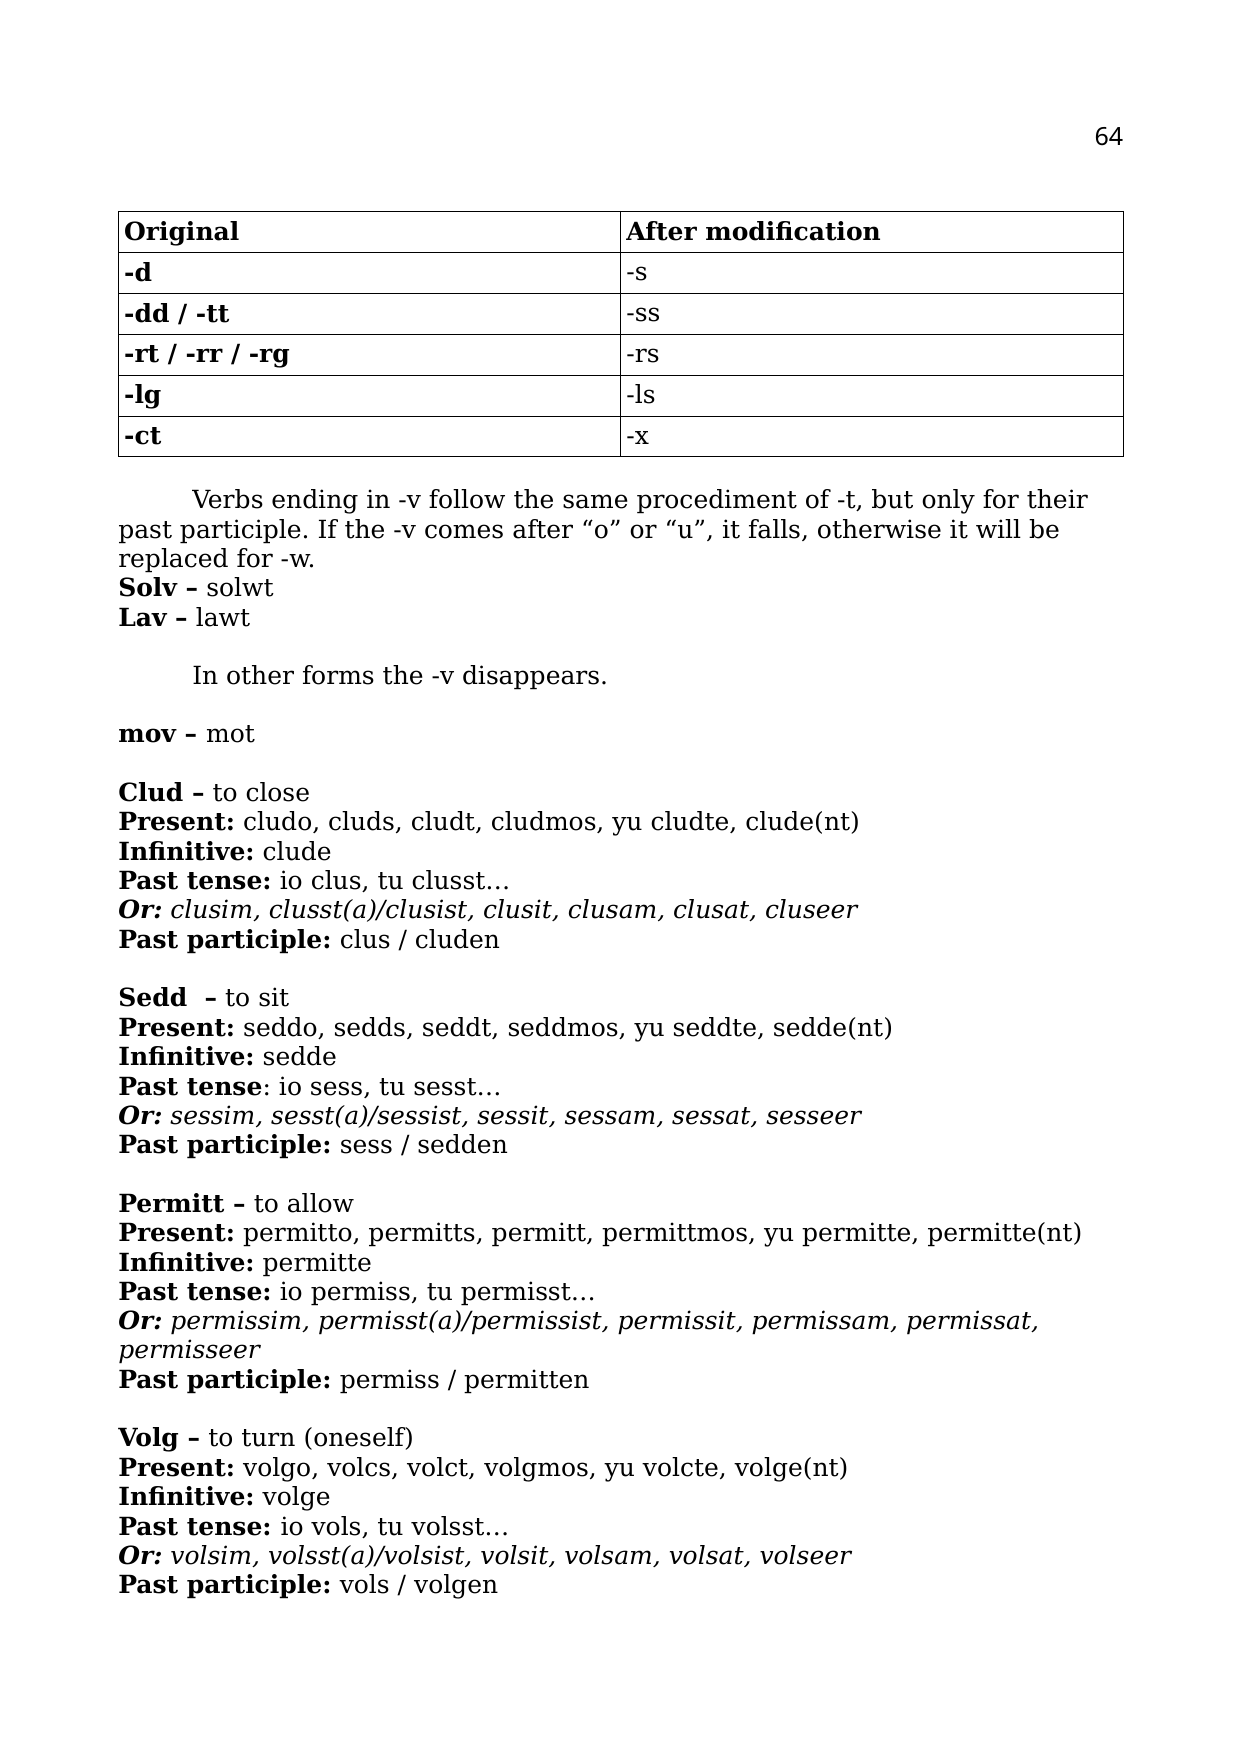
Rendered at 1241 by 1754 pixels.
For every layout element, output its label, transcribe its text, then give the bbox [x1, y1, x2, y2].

text Past tense: io vols, tu volsst… [118, 1512, 1123, 1541]
text Infinitive: clude [118, 837, 1123, 866]
text Present: volgo, volcs, volct, volgmos, yu volcte, volge(nt) [118, 1453, 1123, 1482]
text In other forms the -v disappears. [118, 661, 1123, 690]
text Past participle: sess / sedden [118, 1130, 1123, 1160]
text Or: volsim, volsst(a)/volsist, volsit, volsam, volsat, volseer [118, 1541, 1123, 1570]
text Clud – to close [118, 778, 1123, 807]
text Past participle: vols / volgen [118, 1570, 1123, 1600]
text Infinitive: sedde [118, 1042, 1123, 1072]
text Or: clusim, clusst(a)/clusist, clusit, clusam, clusat, cluseer [118, 896, 1123, 925]
table_cell -ls [621, 376, 1123, 416]
table_header After modification [621, 212, 1123, 252]
text Sedd – to sit [118, 983, 1123, 1013]
text Past tense: io permiss, tu permisst… [118, 1277, 1123, 1306]
table_cell -dd / -tt [119, 294, 620, 334]
text Present: permitto, permitts, permitt, permittmos, yu permitte, permitte(nt) [118, 1218, 1123, 1248]
text Infinitive: permitte [118, 1248, 1123, 1277]
text Past tense: io clus, tu clusst… [118, 866, 1123, 896]
text Solv – solwt [118, 573, 1123, 603]
text Infinitive: volge [118, 1482, 1123, 1512]
table_cell -rs [621, 335, 1123, 374]
text Or: permissim, permisst(a)/permissist, permissit, permissam, permissat, permisseer [118, 1306, 1123, 1365]
table_header Original [119, 212, 620, 252]
text Past participle: clus / cluden [118, 925, 1123, 954]
text Verbs ending in -v follow the same procediment of -t, but only for their past participle. If the -v comes after “o” or “u”, it falls, otherwise it will be replaced for -w. [118, 486, 1123, 573]
text Present: seddo, sedds, seddt, seddmos, yu seddte, sedde(nt) [118, 1013, 1123, 1042]
table_cell -rt / -rr / -rg [119, 335, 620, 374]
text mov – mot [118, 719, 1123, 749]
text Lav – lawt [118, 603, 1123, 632]
table_cell -s [621, 253, 1123, 293]
text Permitt – to allow [118, 1189, 1123, 1218]
text Volg – to turn (oneself) [118, 1423, 1123, 1453]
text Or: sessim, sesst(a)/sessist, sessit, sessam, sessat, sesseer [118, 1101, 1123, 1130]
table_cell -ct [119, 417, 620, 456]
table_cell -ss [621, 294, 1123, 334]
table_cell -x [621, 417, 1123, 456]
table_cell -lg [119, 376, 620, 416]
table_cell -d [119, 253, 620, 293]
text Present: cludo, cluds, cludt, cludmos, yu cludte, clude(nt) [118, 807, 1123, 837]
text Past participle: permiss / permitten [118, 1365, 1123, 1394]
text Past tense: io sess, tu sesst… [118, 1072, 1123, 1101]
